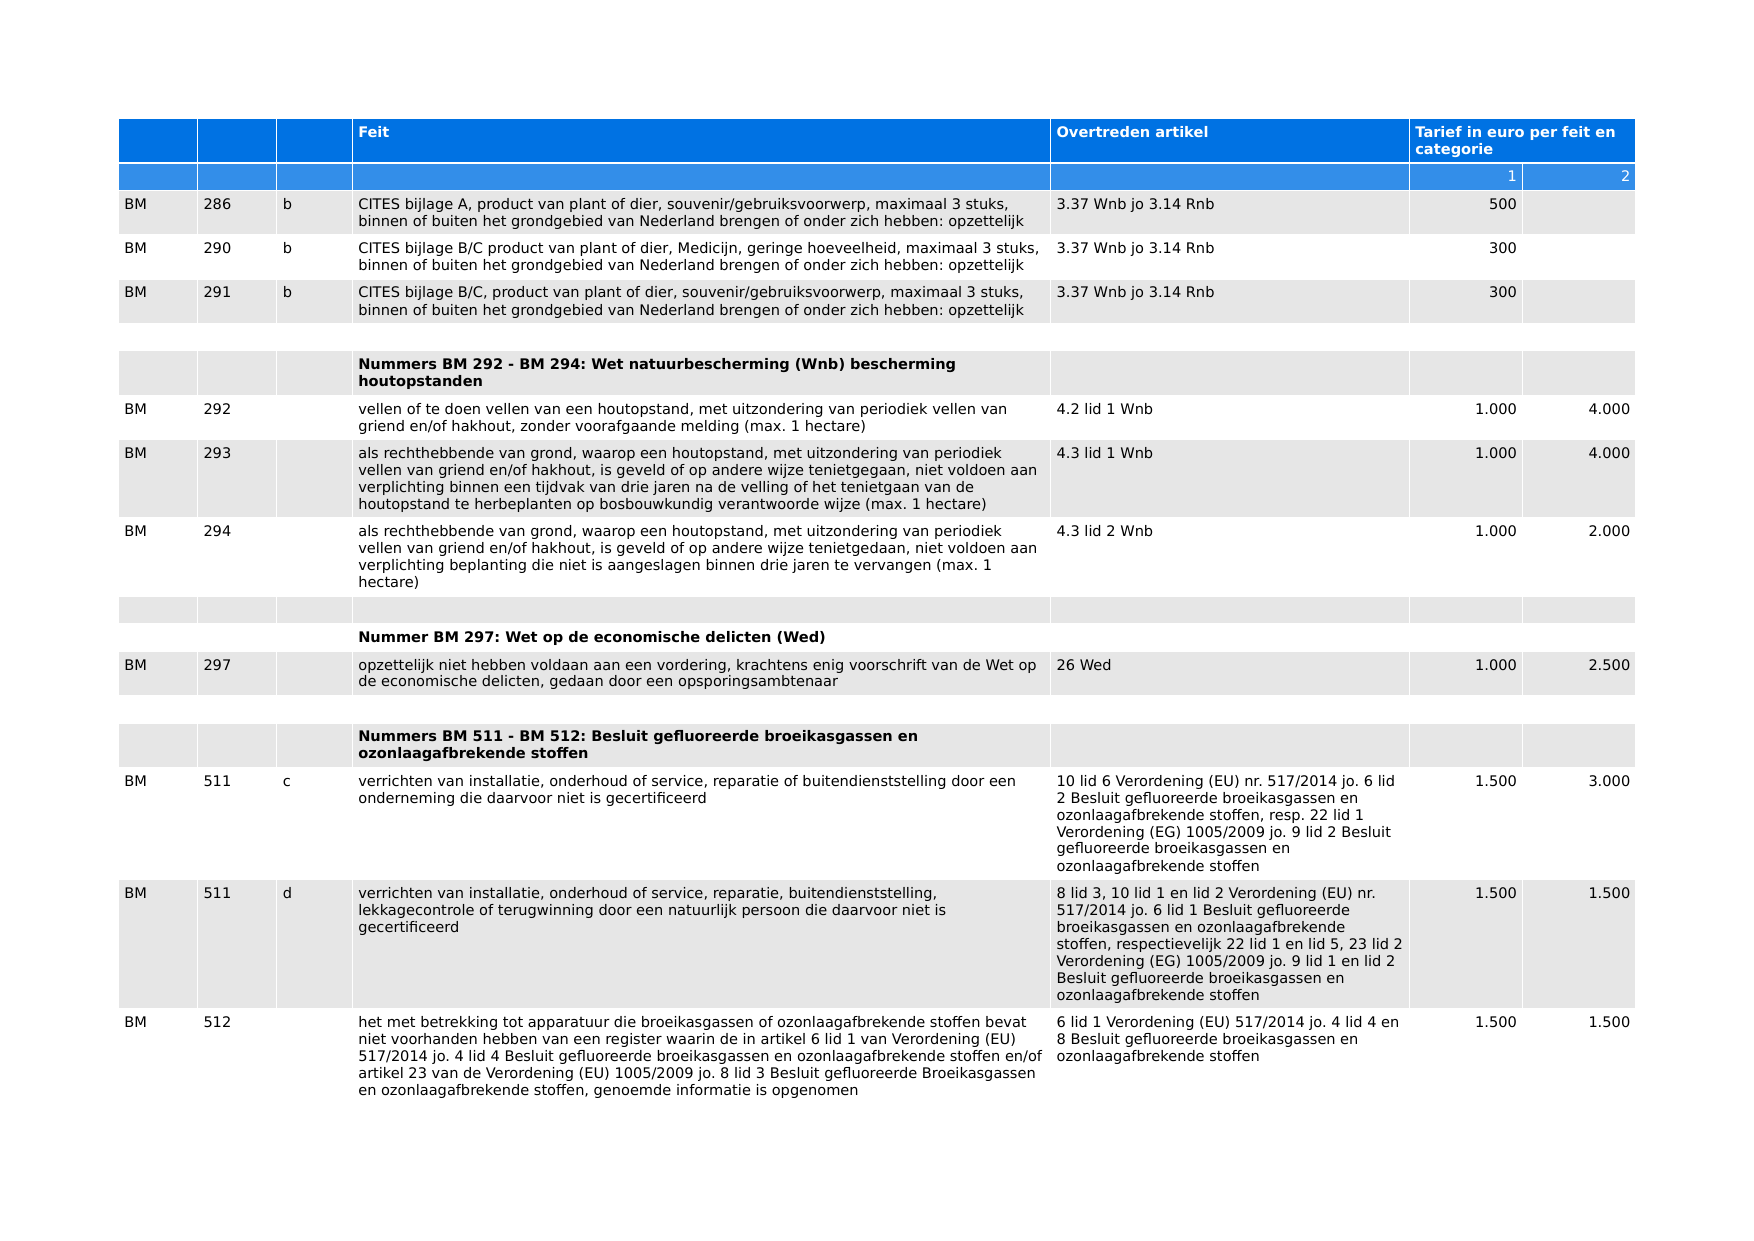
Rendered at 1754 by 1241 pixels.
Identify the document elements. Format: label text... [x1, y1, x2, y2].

table_cell BM [119, 235, 197, 279]
table_cell BM [119, 768, 197, 879]
table_cell 1.500 [1523, 1009, 1635, 1104]
table_cell [1051, 597, 1409, 623]
table_header Overtreden artikel [1051, 119, 1409, 162]
table_cell 3.37 Wnb jo 3.14 Rnb [1051, 280, 1409, 323]
table_cell 1.500 [1523, 880, 1635, 1008]
table_cell [198, 624, 276, 651]
table_cell vellen of te doen vellen van een houtopstand, met uitzondering van periodiek vellen van griend en/of hakhout, zonder voorafgaande melding (max. 1 hectare) [353, 396, 1050, 439]
table_cell 300 [1410, 280, 1522, 323]
table_cell BM [119, 880, 197, 1008]
table_cell [198, 164, 276, 190]
table_cell 1.500 [1410, 768, 1522, 879]
table_cell 10 lid 6 Verordening (EU) nr. 517/2014 jo. 6 lid 2 Besluit gefluoreerde broeikasgassen en ozonlaagafbrekende stoffen, resp. 22 lid 1 Verordening (EG) 1005/2009 jo. 9 lid 2 Besluit gefluoreerde broeikasgassen en ozonlaagafbrekende stoffen [1051, 768, 1409, 879]
table_cell [119, 624, 197, 651]
table_cell Nummers BM 511 - BM 512: Besluit gefluoreerde broeikasgassen en ozonlaagafbrekende stoffen [353, 724, 1050, 767]
table_cell Nummers BM 292 - BM 294: Wet natuurbescherming (Wnb) bescherming houtopstanden [353, 351, 1050, 395]
table_cell [1410, 724, 1522, 767]
table_cell b [277, 280, 352, 323]
table_cell BM [119, 191, 197, 234]
table_cell 293 [198, 440, 276, 517]
table_cell [277, 696, 352, 722]
table_cell als rechthebbende van grond, waarop een houtopstand, met uitzondering van periodiek vellen van griend en/of hakhout, is geveld of op andere wijze tenietgedaan, niet voldoen aan verplichting beplanting die niet is aangeslagen binnen drie jaren te vervangen (max. 1 hectare) [353, 519, 1050, 596]
table_header Tarief in euro per feit en categorie [1410, 119, 1635, 162]
table_cell 4.2 lid 1 Wnb [1051, 396, 1409, 439]
table_cell [1523, 191, 1635, 234]
table_cell [198, 724, 276, 767]
table_cell [277, 624, 352, 651]
table_cell [277, 652, 352, 695]
table_cell 511 [198, 880, 276, 1008]
table_cell 511 [198, 768, 276, 879]
table_cell [1523, 696, 1635, 722]
table_cell BM [119, 280, 197, 323]
table_cell CITES bijlage A, product van plant of dier, souvenir/gebruiksvoorwerp, maximaal 3 stuks, binnen of buiten het grondgebied van Nederland brengen of onder zich hebben: opzettelijk [353, 191, 1050, 234]
table_cell b [277, 191, 352, 234]
table_cell [1523, 624, 1635, 651]
table_header [198, 119, 276, 162]
table_cell 2.500 [1523, 652, 1635, 695]
table_cell [119, 597, 197, 623]
table_cell BM [119, 1009, 197, 1104]
table_header [277, 119, 352, 162]
table_cell 3.37 Wnb jo 3.14 Rnb [1051, 235, 1409, 279]
table_cell [1523, 235, 1635, 279]
table_cell [1410, 597, 1522, 623]
table_cell CITES bijlage B/C product van plant of dier, Medicijn, geringe hoeveelheid, maximaal 3 stuks, binnen of buiten het grondgebied van Nederland brengen of onder zich hebben: opzettelijk [353, 235, 1050, 279]
table_cell 6 lid 1 Verordening (EU) 517/2014 jo. 4 lid 4 en 8 Besluit gefluoreerde broeikasgassen en ozonlaagafbrekende stoffen [1051, 1009, 1409, 1104]
table_cell [277, 1009, 352, 1104]
table_cell 500 [1410, 191, 1522, 234]
table_cell 1.500 [1410, 1009, 1522, 1104]
table_cell [1523, 324, 1635, 350]
table_cell 1.500 [1410, 880, 1522, 1008]
table_cell [277, 724, 352, 767]
table_cell 3.000 [1523, 768, 1635, 879]
table_cell [1410, 351, 1522, 395]
table_cell het met betrekking tot apparatuur die broeikasgassen of ozonlaagafbrekende stoffen bevat niet voorhanden hebben van een register waarin de in artikel 6 lid 1 van Verordening (EU) 517/2014 jo. 4 lid 4 Besluit gefluoreerde broeikasgassen en ozonlaagafbrekende stoffen en/of artikel 23 van de Verordening (EU) 1005/2009 jo. 8 lid 3 Besluit gefluoreerde Broeikasgassen en ozonlaagafbrekende stoffen, genoemde informatie is opgenomen [353, 1009, 1050, 1104]
table_cell BM [119, 519, 197, 596]
table_cell b [277, 235, 352, 279]
table_cell [1523, 597, 1635, 623]
table_cell [277, 164, 352, 190]
table_cell 1.000 [1410, 440, 1522, 517]
table_cell 2.000 [1523, 519, 1635, 596]
table_cell [1410, 624, 1522, 651]
table_cell [1051, 624, 1409, 651]
table_cell [1051, 324, 1409, 350]
table_cell verrichten van installatie, onderhoud of service, reparatie, buitendienststelling, lekkagecontrole of terugwinning door een natuurlijk persoon die daarvoor niet is gecertificeerd [353, 880, 1050, 1008]
table_cell [277, 597, 352, 623]
table_cell [1410, 324, 1522, 350]
table_cell 4.3 lid 1 Wnb [1051, 440, 1409, 517]
table_cell 4.3 lid 2 Wnb [1051, 519, 1409, 596]
table_cell [277, 440, 352, 517]
table_cell [1523, 724, 1635, 767]
table_cell 1.000 [1410, 652, 1522, 695]
table_cell [277, 351, 352, 395]
table_cell [1051, 724, 1409, 767]
table_cell 290 [198, 235, 276, 279]
table_cell 297 [198, 652, 276, 695]
table_cell [353, 324, 1050, 350]
table_cell 4.000 [1523, 440, 1635, 517]
table_header Feit [353, 119, 1050, 162]
table_cell BM [119, 440, 197, 517]
table_cell [119, 324, 197, 350]
table_cell [1523, 280, 1635, 323]
table_cell 1.000 [1410, 396, 1522, 439]
table_cell 294 [198, 519, 276, 596]
table_cell [277, 324, 352, 350]
table_cell [1410, 696, 1522, 722]
table_cell [198, 351, 276, 395]
table_cell [1051, 351, 1409, 395]
table_cell [119, 696, 197, 722]
table_cell 512 [198, 1009, 276, 1104]
table_cell [1051, 696, 1409, 722]
table_cell verrichten van installatie, onderhoud of service, reparatie of buitendienststelling door een onderneming die daarvoor niet is gecertificeerd [353, 768, 1050, 879]
table_cell CITES bijlage B/C, product van plant of dier, souvenir/gebruiksvoorwerp, maximaal 3 stuks, binnen of buiten het grondgebied van Nederland brengen of onder zich hebben: opzettelijk [353, 280, 1050, 323]
table_cell BM [119, 396, 197, 439]
table_cell 291 [198, 280, 276, 323]
table_cell 300 [1410, 235, 1522, 279]
table_cell BM [119, 652, 197, 695]
table_cell 1 [1410, 164, 1522, 190]
table_cell 26 Wed [1051, 652, 1409, 695]
table_cell 4.000 [1523, 396, 1635, 439]
table_cell 2 [1523, 164, 1635, 190]
table_cell [198, 324, 276, 350]
table_cell [353, 164, 1050, 190]
table_cell als rechthebbende van grond, waarop een houtopstand, met uitzondering van periodiek vellen van griend en/of hakhout, is geveld of op andere wijze tenietgegaan, niet voldoen aan verplichting binnen een tijdvak van drie jaren na de velling of het tenietgaan van de houtopstand te herbeplanten op bosbouwkundig verantwoorde wijze (max. 1 hectare) [353, 440, 1050, 517]
table_cell c [277, 768, 352, 879]
table_cell [353, 696, 1050, 722]
table_cell [198, 696, 276, 722]
table_cell opzettelijk niet hebben voldaan aan een vordering, krachtens enig voorschrift van de Wet op de economische delicten, gedaan door een opsporingsambtenaar [353, 652, 1050, 695]
table_cell [119, 724, 197, 767]
table_cell 3.37 Wnb jo 3.14 Rnb [1051, 191, 1409, 234]
table_cell 1.000 [1410, 519, 1522, 596]
table_cell 292 [198, 396, 276, 439]
table_cell [277, 396, 352, 439]
table_cell [198, 597, 276, 623]
table_cell [353, 597, 1050, 623]
table_cell d [277, 880, 352, 1008]
table_cell [119, 351, 197, 395]
table_cell [277, 519, 352, 596]
table_header [119, 119, 197, 162]
table_cell 286 [198, 191, 276, 234]
table_cell Nummer BM 297: Wet op de economische delicten (Wed) [353, 624, 1050, 651]
table_cell [1523, 351, 1635, 395]
table_cell [1051, 164, 1409, 190]
table_cell [119, 164, 197, 190]
table_cell 8 lid 3, 10 lid 1 en lid 2 Verordening (EU) nr. 517/2014 jo. 6 lid 1 Besluit gefluoreerde broeikasgassen en ozonlaagafbrekende stoffen, respectievelijk 22 lid 1 en lid 5, 23 lid 2 Verordening (EG) 1005/2009 jo. 9 lid 1 en lid 2 Besluit gefluoreerde broeikasgassen en ozonlaagafbrekende stoffen [1051, 880, 1409, 1008]
